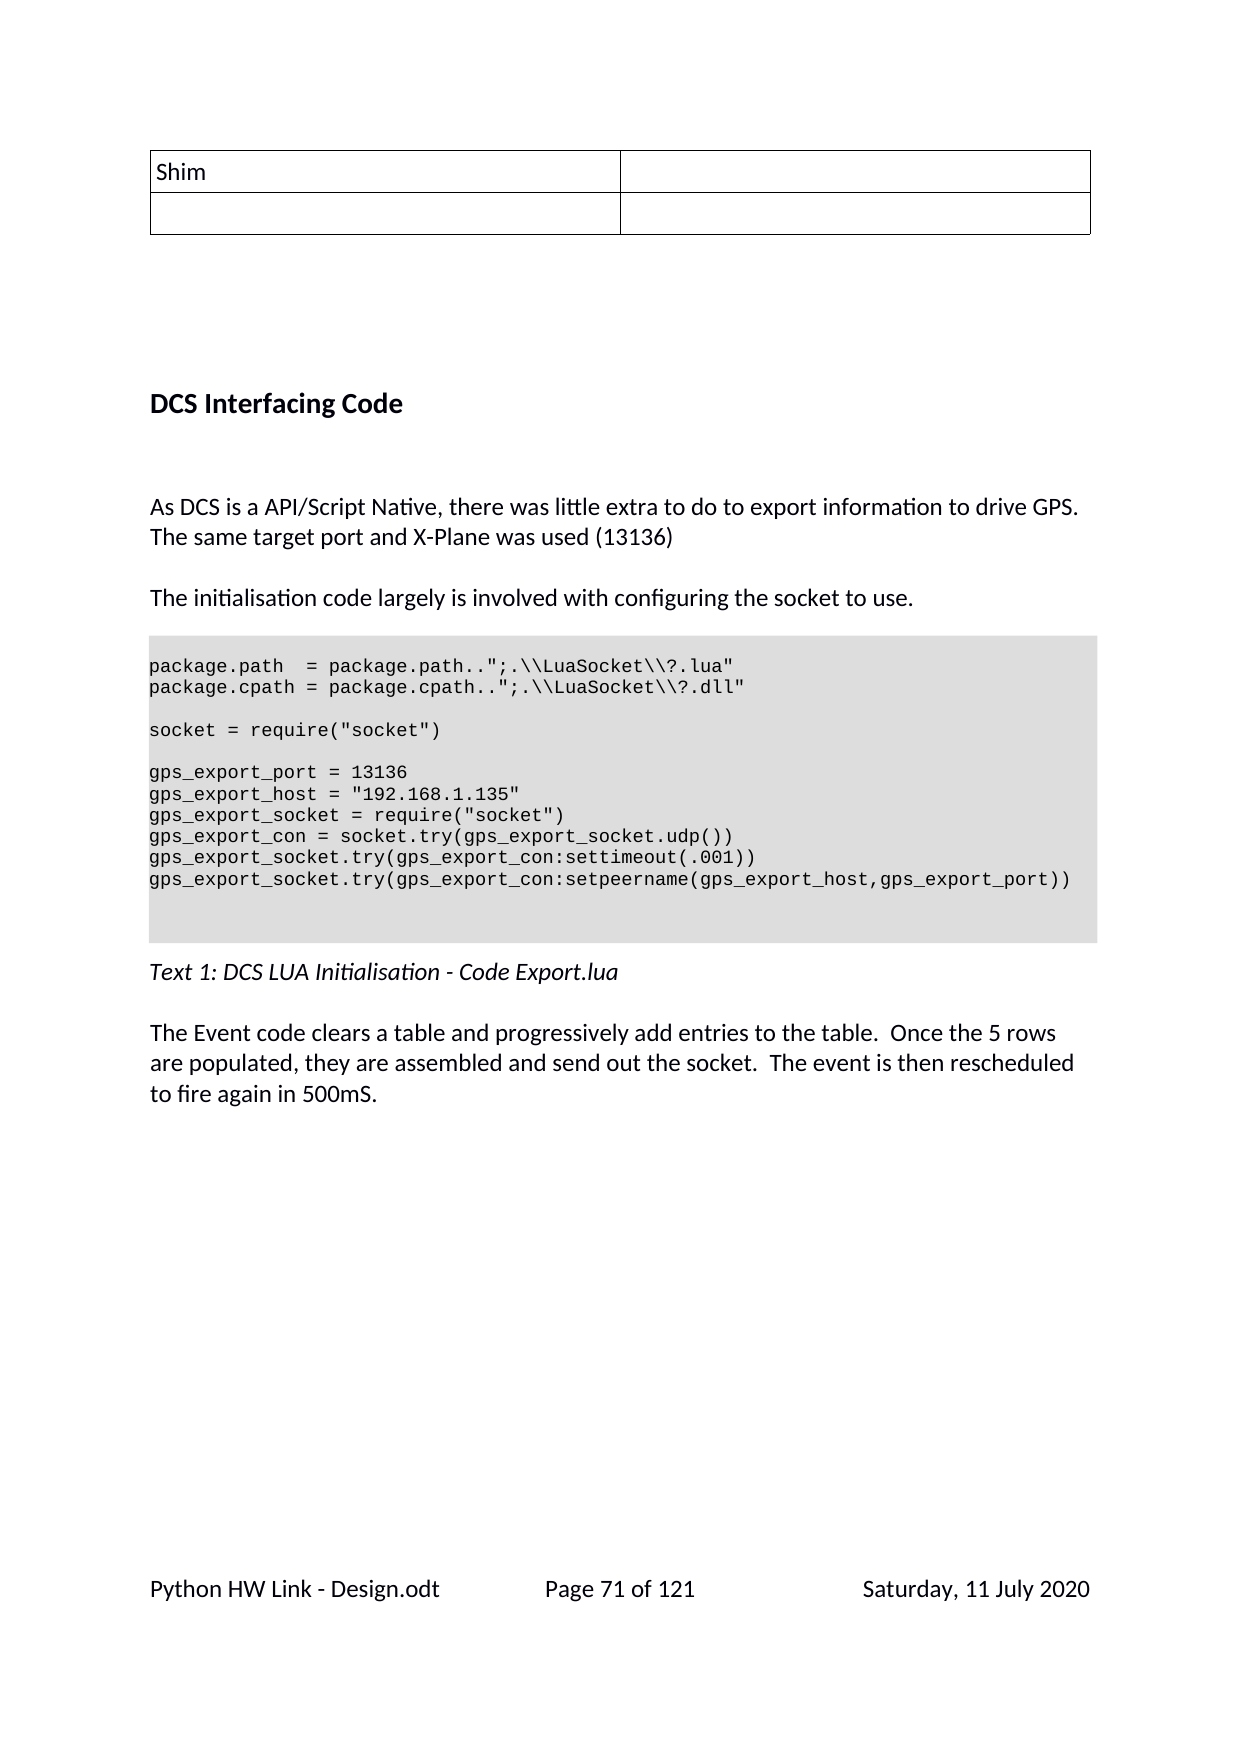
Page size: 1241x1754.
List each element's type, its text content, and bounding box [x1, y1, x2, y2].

table_cell Shim [151, 151, 620, 192]
text The initialisation code largely is involved with configuring the socket to use. [150, 582, 1090, 613]
table_cell [621, 193, 1090, 234]
text Text 1: DCS LUA Initialisation - Code Export.lua [149, 944, 1097, 986]
text As DCS is a API/Script Native, there was little extra to do to export information to drive GPS. The same target port and X-Plane was used (13136) [150, 491, 1090, 552]
subtitle DCS Interfacing Code [150, 386, 1090, 421]
table_cell [621, 151, 1090, 192]
table_cell [151, 193, 620, 234]
text The Event code clears a table and progressively add entries to the table. Once the 5 rows are populated, they are assembled and send out the socket. The event is then rescheduled to fire again in 500mS. [150, 1017, 1090, 1108]
